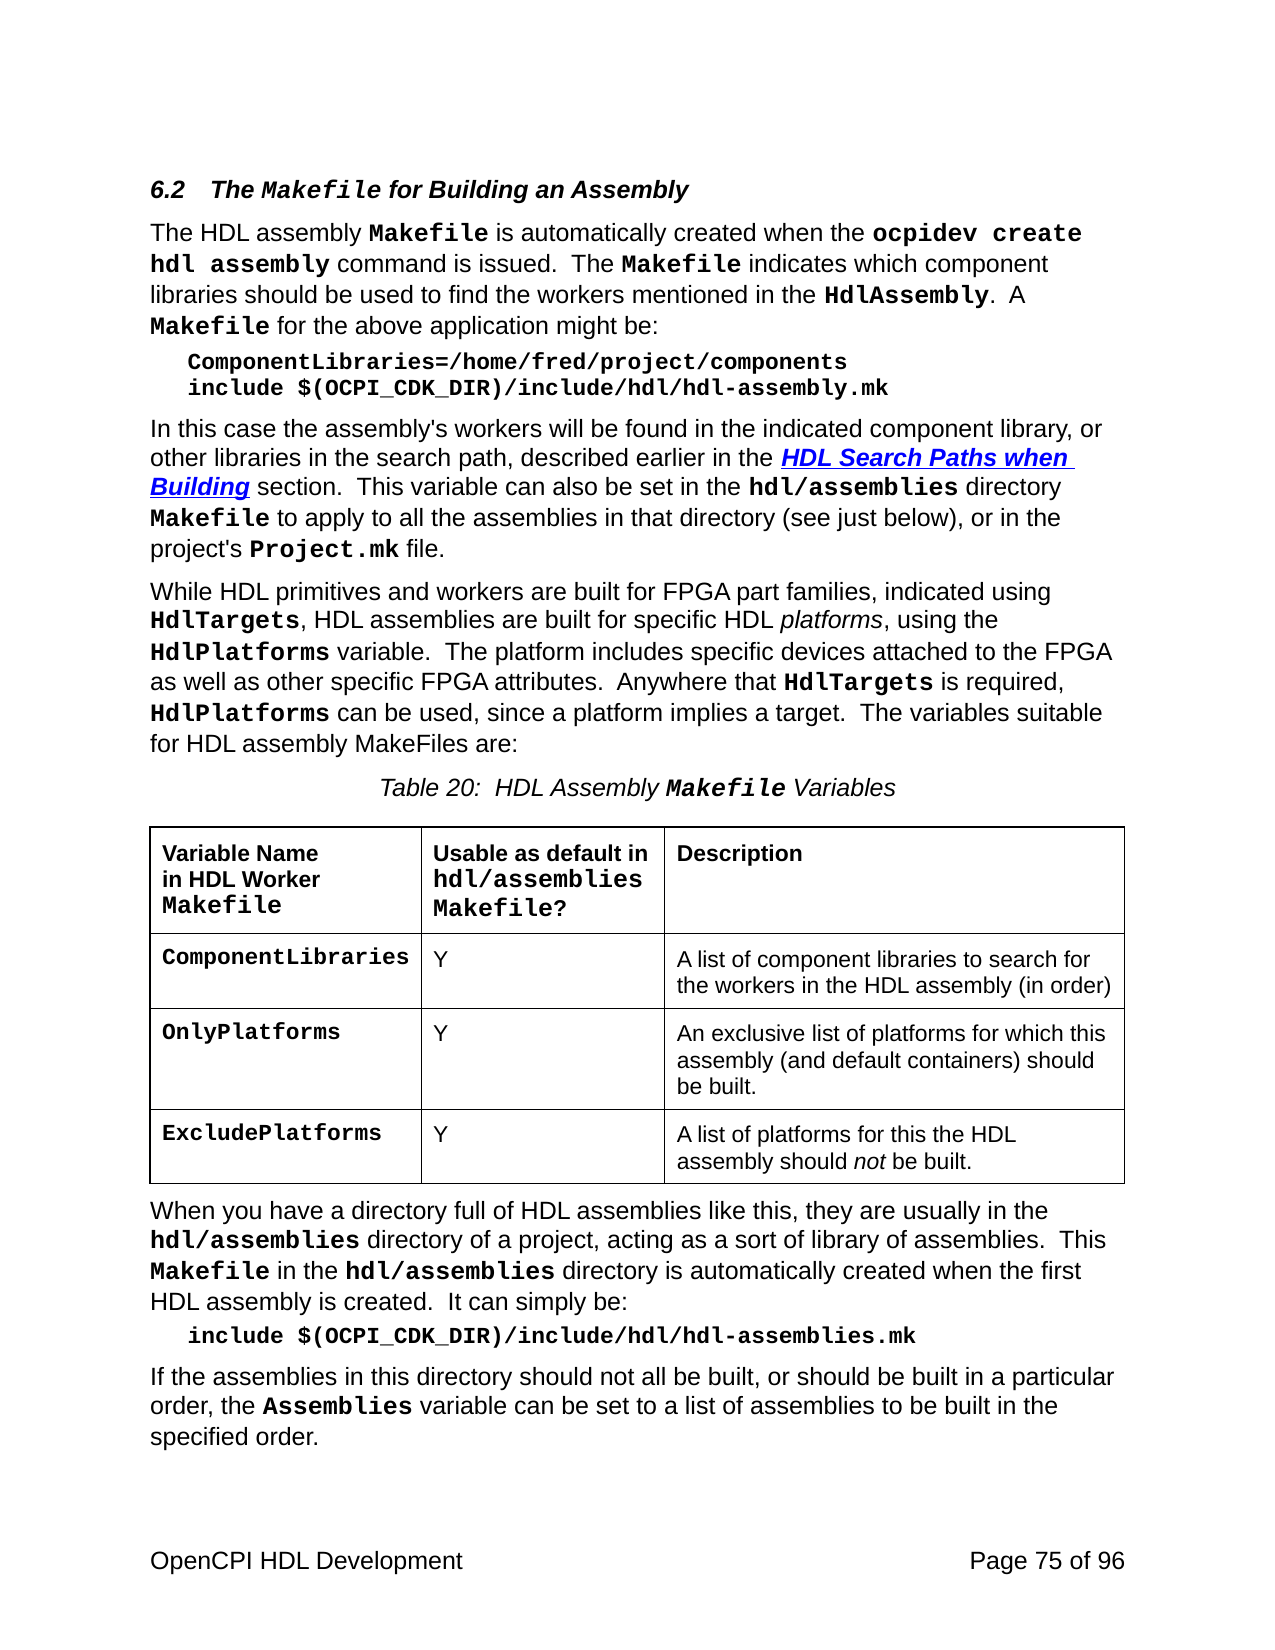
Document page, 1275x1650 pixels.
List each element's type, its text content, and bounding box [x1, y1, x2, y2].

text In this case the assembly's workers will be found in the indicated component library, or other libraries in the search path, described earlier in the HDL Search Paths when Building section. This variable can also be set in the hdl/assemblies directory Makefile to apply to all the assemblies in that directory (see just below), or in the project's Project.mk file. [150, 414, 1125, 565]
table_header Usable as default in hdl/assemblies Makefile? [422, 828, 664, 933]
subtitle The Makefile for Building an Assembly [150, 175, 1125, 206]
table_header Description [665, 828, 1124, 933]
table_cell Y [422, 934, 664, 1007]
table_cell ComponentLibraries [151, 934, 421, 1007]
text ComponentLibraries=/home/fred/project/components include $(OCPI_CDK_DIR)/include/hdl/hdl-assembly.mk [187, 351, 1125, 402]
text When you have a directory full of HDL assemblies like this, they are usually in the hdl/assemblies directory of a project, acting as a sort of library of assemblies. This Makefile in the hdl/assemblies directory is automatically created when the first HDL assembly is created. It can simply be: [150, 1196, 1125, 1316]
table_cell Y [422, 1009, 664, 1108]
table_header Variable Name in HDL Worker Makefile [151, 828, 421, 933]
table_cell A list of component libraries to search for the workers in the HDL assembly (in order) [665, 934, 1124, 1007]
table_cell OnlyPlatforms [151, 1009, 421, 1108]
text If the assemblies in this directory should not all be built, or should be built in a particular order, the Assemblies variable can be set to a list of assemblies to be built in the specified order. [150, 1362, 1125, 1451]
text Table 20: HDL Assembly Makefile Variables [150, 773, 1125, 804]
table_cell Y [422, 1110, 664, 1183]
text The HDL assembly Makefile is automatically created when the ocpidev create hdl assembly command is issued. The Makefile indicates which component libraries should be used to find the workers mentioned in the HdlAssembly. A Makefile for the above application might be: [150, 218, 1125, 342]
text include $(OCPI_CDK_DIR)/include/hdl/hdl-assemblies.mk [187, 1324, 1125, 1350]
table_cell An exclusive list of platforms for which this assembly (and default containers) should be built. [665, 1009, 1124, 1108]
text While HDL primitives and workers are built for FPGA part families, indicated using HdlTargets, HDL assemblies are built for specific HDL platforms, using the HdlPlatforms variable. The platform includes specific devices attached to the FPGA as well as other specific FPGA attributes. Anywhere that HdlTargets is required, HdlPlatforms can be used, since a platform implies a target. The variables suitable for HDL assembly MakeFiles are: [150, 577, 1125, 758]
table_cell ExcludePlatforms [151, 1110, 421, 1183]
table_cell A list of platforms for this the HDL assembly should not be built. [665, 1110, 1124, 1183]
